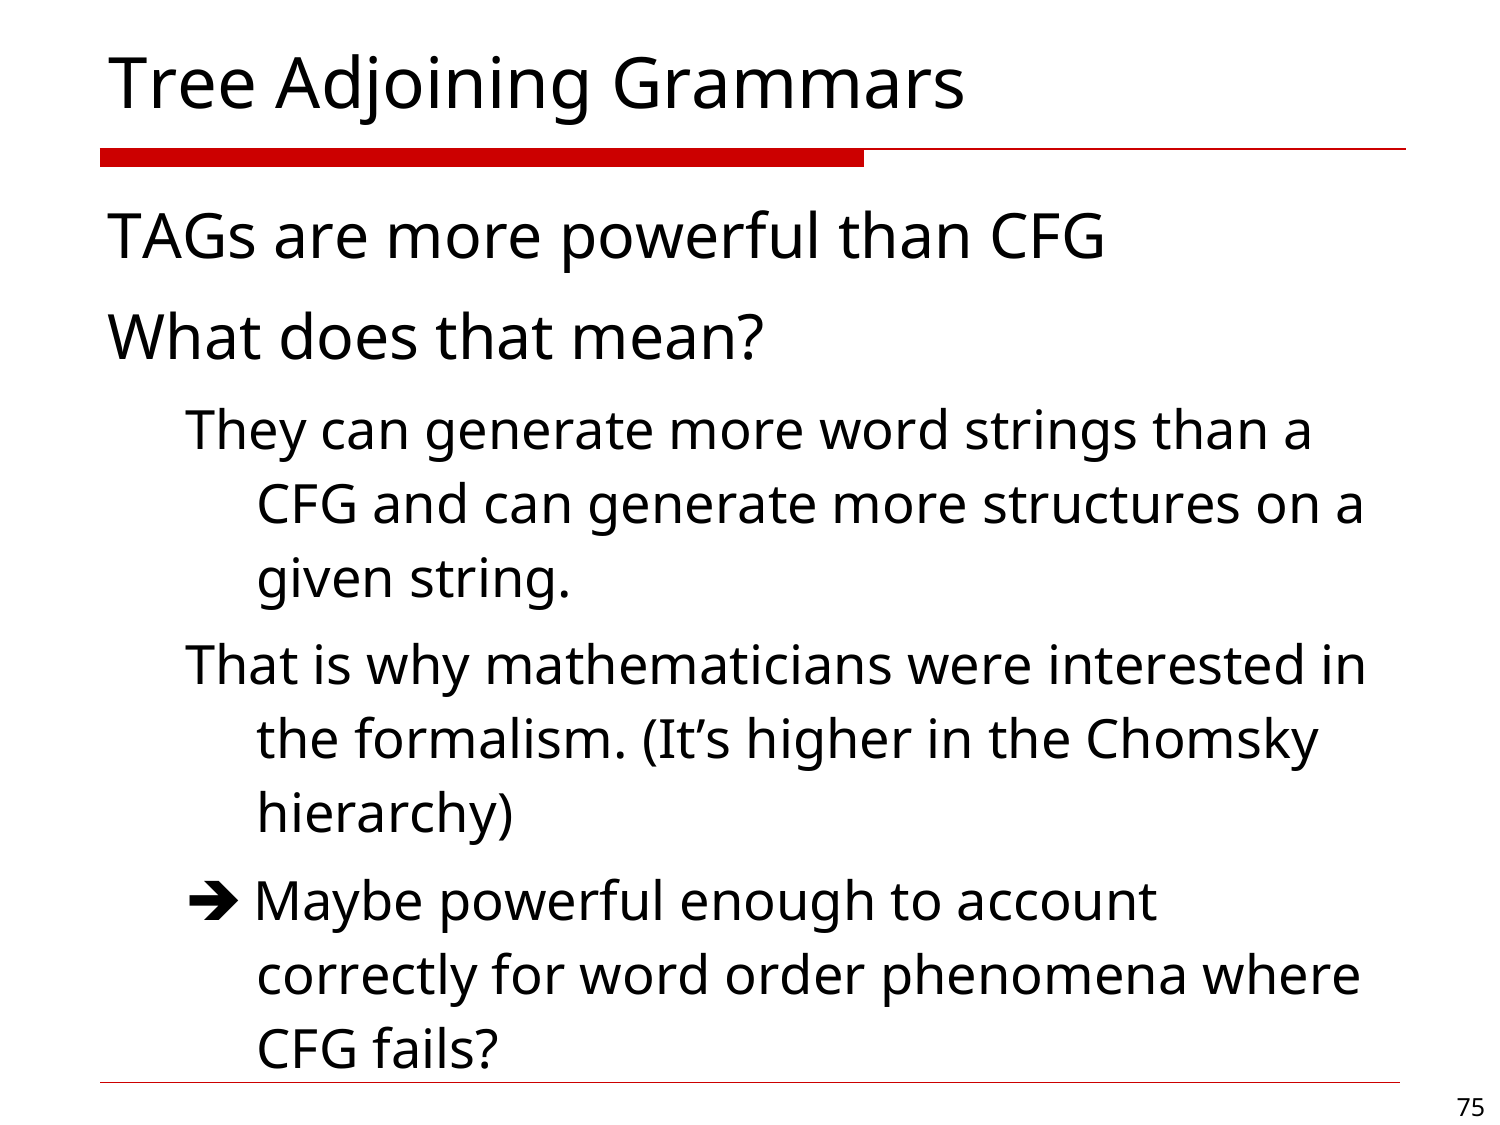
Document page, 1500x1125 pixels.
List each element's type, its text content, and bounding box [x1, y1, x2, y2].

list TAGs are more powerful than CFG What does that mean? They can generate more word strings than a CFG and can generate more structures on a given string. That is why mathematicians were interested in the formalism. (It’s higher in the Chomsky hierarchy)  Maybe powerful enough to account correctly for word order phenomena where CFG fails? [92, 184, 1406, 988]
title Tree Adjoining Grammars [94, 36, 1407, 138]
